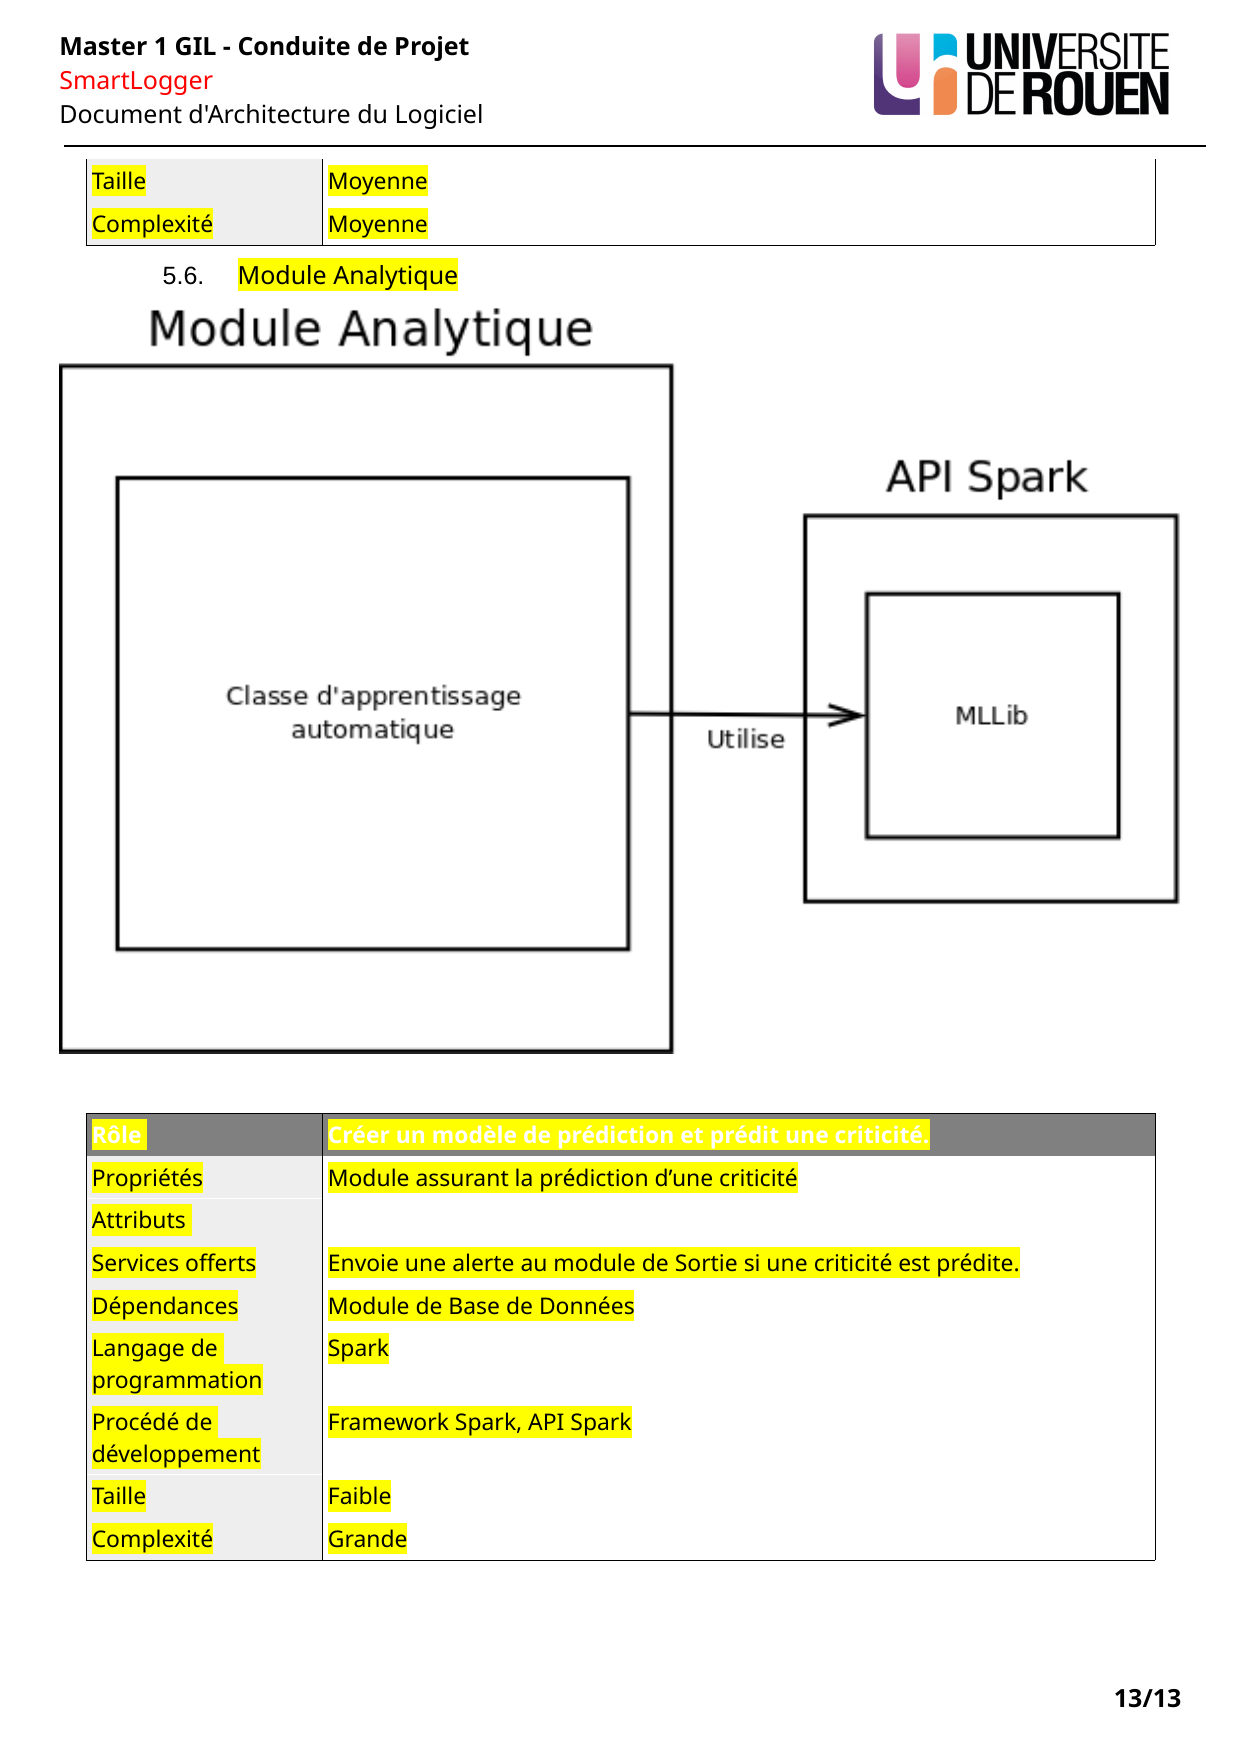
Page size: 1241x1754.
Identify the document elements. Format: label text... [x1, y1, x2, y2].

table_cell Services offerts [87, 1241, 322, 1284]
table_cell Moyenne [323, 202, 1155, 245]
table_cell Module assurant la prédiction d’une criticité [323, 1156, 1155, 1198]
picture [872, 32, 1170, 118]
picture [59, 303, 1182, 1054]
table_cell Dépendances [87, 1284, 322, 1327]
table_cell Langage de programmation [87, 1327, 322, 1401]
table_cell Complexité [87, 202, 322, 245]
table_cell Moyenne [323, 159, 1155, 202]
table_cell Envoie une alerte au module de Sortie si une criticité est prédite. [323, 1241, 1155, 1284]
table_cell Framework Spark, API Spark [323, 1401, 1155, 1474]
table_header Rôle [87, 1114, 322, 1156]
table_header Créer un modèle de prédiction et prédit une criticité. [323, 1114, 1155, 1156]
table_cell Grande [323, 1517, 1155, 1560]
table_cell Propriétés [87, 1156, 322, 1198]
subtitle Module Analytique [162, 257, 1181, 291]
table_cell Taille [87, 1475, 322, 1517]
table_cell Taille [87, 159, 322, 202]
table_cell Module de Base de Données [323, 1284, 1155, 1327]
table_cell Attributs [87, 1199, 322, 1241]
table_cell [323, 1199, 1155, 1241]
table_cell Faible [323, 1475, 1155, 1517]
table_cell Spark [323, 1327, 1155, 1401]
table_cell Procédé de développement [87, 1401, 322, 1474]
table_cell Complexité [87, 1517, 322, 1560]
